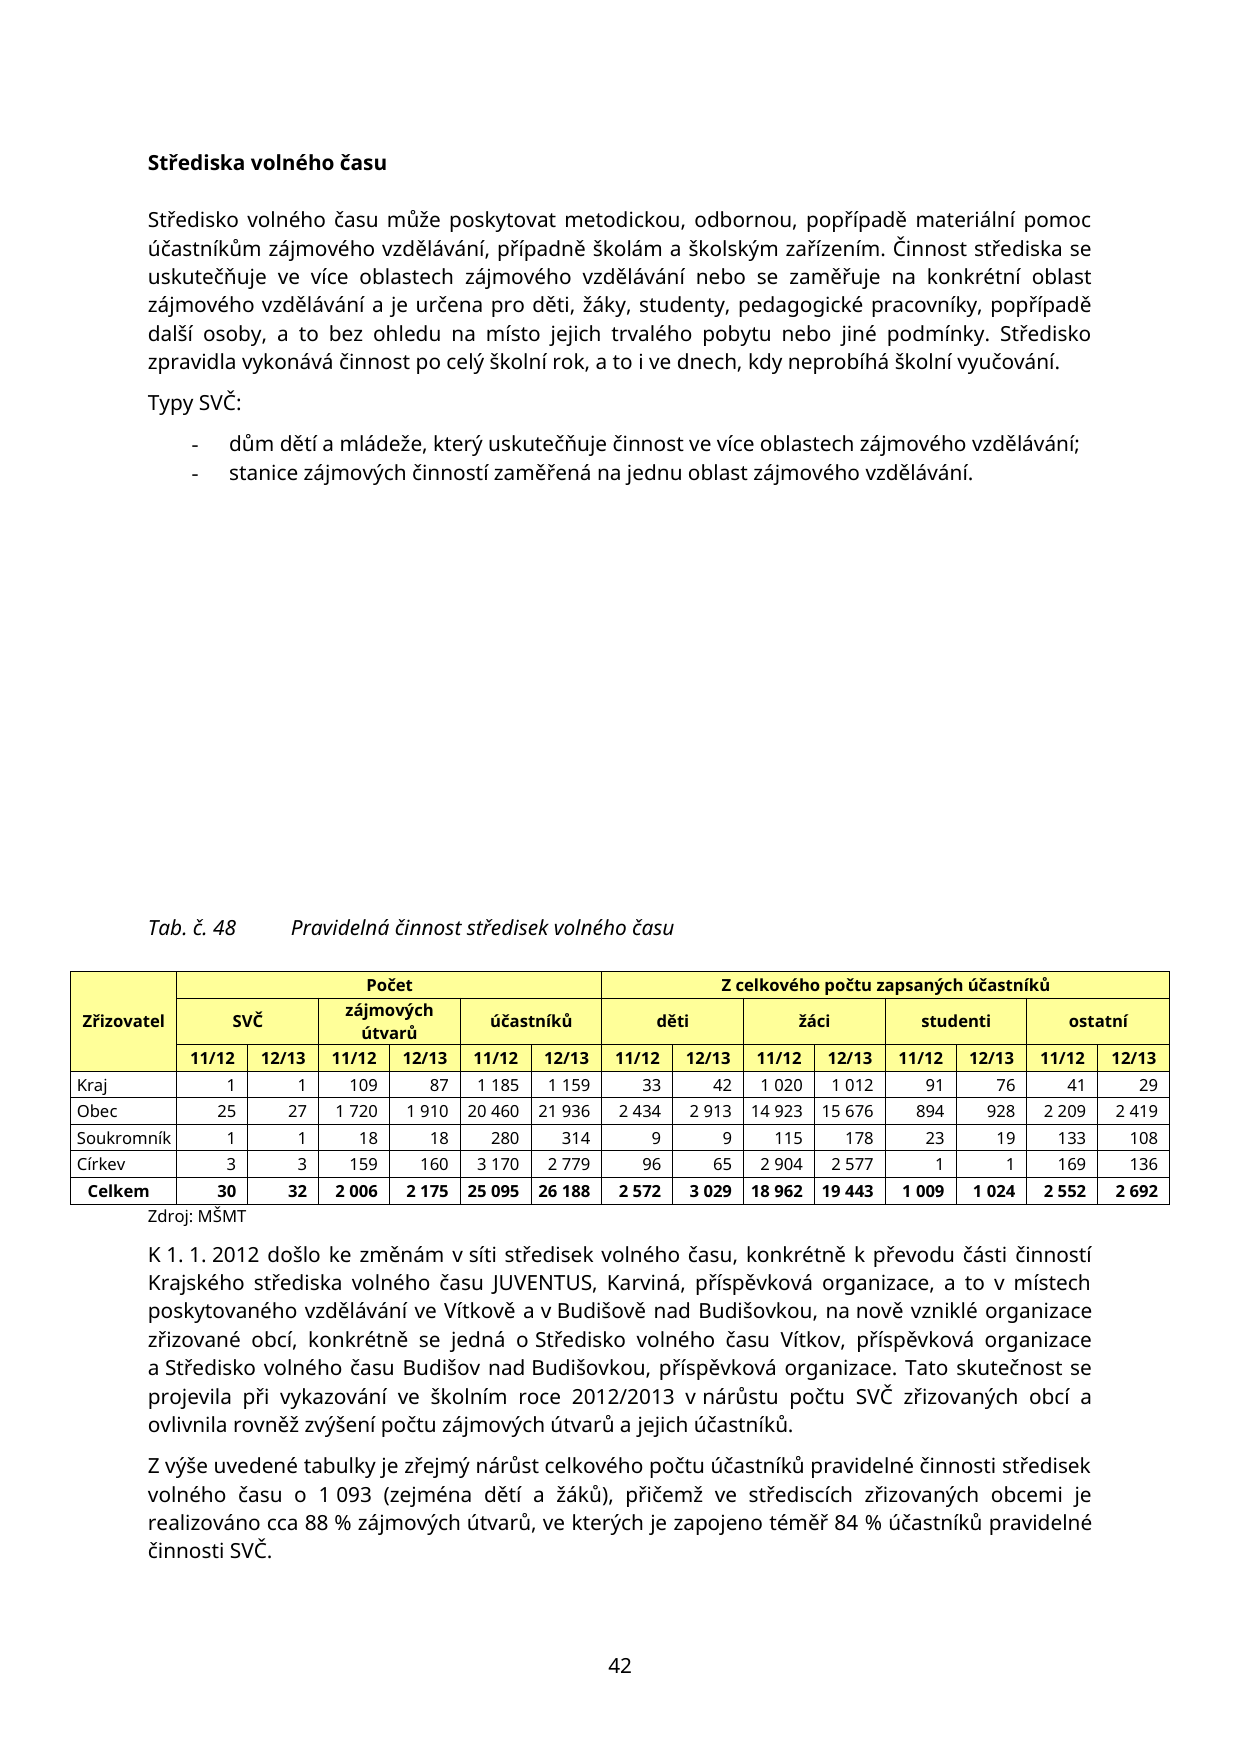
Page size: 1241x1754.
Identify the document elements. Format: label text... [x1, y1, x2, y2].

table_cell žáci [744, 999, 885, 1044]
table_cell 3 [248, 1151, 318, 1177]
table_cell 12/13 [248, 1045, 318, 1071]
table_cell 18 [390, 1125, 460, 1150]
table_cell 12/13 [1098, 1045, 1169, 1071]
table_cell 25 [177, 1098, 247, 1124]
table_cell 160 [390, 1151, 460, 1177]
table_cell 1 024 [957, 1178, 1026, 1203]
table_cell 14 923 [744, 1098, 814, 1124]
table_cell 1 159 [532, 1072, 601, 1097]
table_cell 1 [248, 1072, 318, 1097]
table_cell ostatní [1027, 999, 1169, 1044]
list Pravidelná činnost středisek volného času [148, 913, 1092, 942]
table_cell 108 [1098, 1125, 1169, 1150]
table_cell 314 [532, 1125, 601, 1150]
table_cell 1 [177, 1125, 247, 1150]
table_cell 1 910 [390, 1098, 460, 1124]
table_cell 23 [886, 1125, 956, 1150]
table_cell 115 [744, 1125, 814, 1150]
text Střediska volného času [148, 148, 1092, 176]
table_cell zájmových útvarů [319, 999, 460, 1044]
table_cell 159 [319, 1151, 389, 1177]
text K 1. 1. 2012 došlo ke změnám v síti středisek volného času, konkrétně k převodu části činností Krajského střediska volného času JUVENTUS, Karviná, příspěvková organizace, a to v místech poskytovaného vzdělávání ve Vítkově a v Budišově nad Budišovkou, na nově vzniklé organizace zřizované obcí, konkrétně se jedná o Středisko volného času Vítkov, příspěvková organizace a Středisko volného času Budišov nad Budišovkou, příspěvková organizace. Tato skutečnost se projevila při vykazování ve školním roce 2012/2013 v nárůstu počtu SVČ zřizovaných obcí a ovlivnila rovněž zvýšení počtu zájmových útvarů a jejich účastníků. [148, 1240, 1092, 1439]
table_cell 25 095 [461, 1178, 531, 1203]
table_cell 11/12 [319, 1045, 389, 1071]
table_cell 178 [815, 1125, 885, 1150]
table_cell 2 904 [744, 1151, 814, 1177]
table_cell 136 [1098, 1151, 1169, 1177]
text Zdroj: MŠMT [148, 1205, 1092, 1227]
table_cell 42 [673, 1072, 743, 1097]
table_cell 30 [177, 1178, 247, 1203]
table_cell 11/12 [1027, 1045, 1097, 1071]
table_cell 87 [390, 1072, 460, 1097]
table_header Z celkového počtu zapsaných účastníků [602, 972, 1169, 998]
table_cell 9 [673, 1125, 743, 1150]
table_cell děti [602, 999, 743, 1044]
table_cell 12/13 [532, 1045, 601, 1071]
list dům dětí a mládeže, který uskutečňuje činnost ve více oblastech zájmového vzdělávání; [191, 429, 1092, 458]
table_cell Soukromník [71, 1125, 176, 1150]
table_cell 41 [1027, 1072, 1097, 1097]
list stanice zájmových činností zaměřená na jednu oblast zájmového vzdělávání. [191, 458, 1092, 486]
table_cell Obec [71, 1098, 176, 1124]
table_cell 3 029 [673, 1178, 743, 1203]
table_cell 33 [602, 1072, 672, 1097]
table_cell 1 720 [319, 1098, 389, 1124]
table_header Počet [177, 972, 601, 998]
table_cell 3 170 [461, 1151, 531, 1177]
table_cell 1 [177, 1072, 247, 1097]
table_cell 2 175 [390, 1178, 460, 1203]
table_cell 21 936 [532, 1098, 601, 1124]
table_cell 12/13 [957, 1045, 1026, 1071]
table_cell SVČ [177, 999, 318, 1044]
table_cell 27 [248, 1098, 318, 1124]
table_cell 133 [1027, 1125, 1097, 1150]
table_cell 894 [886, 1098, 956, 1124]
table_cell 11/12 [177, 1045, 247, 1071]
table_cell 91 [886, 1072, 956, 1097]
table_cell studenti [886, 999, 1026, 1044]
table_cell 11/12 [886, 1045, 956, 1071]
table_cell 65 [673, 1151, 743, 1177]
table_cell Kraj [71, 1072, 176, 1097]
table_cell 18 [319, 1125, 389, 1150]
table_cell 12/13 [673, 1045, 743, 1071]
table_cell 2 692 [1098, 1178, 1169, 1203]
table_header Zřizovatel [71, 972, 176, 1071]
table_cell 2 913 [673, 1098, 743, 1124]
table_cell 15 676 [815, 1098, 885, 1124]
table_cell 1 012 [815, 1072, 885, 1097]
table_cell 12/13 [815, 1045, 885, 1071]
table_cell 19 [957, 1125, 1026, 1150]
table_cell 2 419 [1098, 1098, 1169, 1124]
table_cell 2 209 [1027, 1098, 1097, 1124]
table_cell 2 572 [602, 1178, 672, 1203]
table_cell Církev [71, 1151, 176, 1177]
table_cell 3 [177, 1151, 247, 1177]
table_cell 32 [248, 1178, 318, 1203]
table_cell 12/13 [390, 1045, 460, 1071]
table_cell 169 [1027, 1151, 1097, 1177]
table_cell 11/12 [744, 1045, 814, 1071]
table_cell 19 443 [815, 1178, 885, 1203]
table_cell 2 006 [319, 1178, 389, 1203]
table_cell účastníků [461, 999, 601, 1044]
table_cell 26 188 [532, 1178, 601, 1203]
table_cell 96 [602, 1151, 672, 1177]
table_cell 11/12 [602, 1045, 672, 1071]
table_cell 2 577 [815, 1151, 885, 1177]
table_cell 2 779 [532, 1151, 601, 1177]
table_cell 9 [602, 1125, 672, 1150]
table_cell 2 434 [602, 1098, 672, 1124]
text Středisko volného času může poskytovat metodickou, odbornou, popřípadě materiální pomoc účastníkům zájmového vzdělávání, případně školám a školským zařízením. Činnost střediska se uskutečňuje ve více oblastech zájmového vzdělávání nebo se zaměřuje na konkrétní oblast zájmového vzdělávání a je určena pro děti, žáky, studenty, pedagogické pracovníky, popřípadě další osoby, a to bez ohledu na místo jejich trvalého pobytu nebo jiné podmínky. Středisko zpravidla vykonává činnost po celý školní rok, a to i ve dnech, kdy neprobíhá školní vyučování. [148, 205, 1092, 376]
table_cell 280 [461, 1125, 531, 1150]
table_cell 1 [248, 1125, 318, 1150]
table_cell 20 460 [461, 1098, 531, 1124]
table_cell 109 [319, 1072, 389, 1097]
table_cell 1 [886, 1151, 956, 1177]
table_cell 1 009 [886, 1178, 956, 1203]
text Typy SVČ: [148, 388, 1092, 417]
table_cell 76 [957, 1072, 1026, 1097]
table_cell 928 [957, 1098, 1026, 1124]
table_cell 29 [1098, 1072, 1169, 1097]
table_cell 18 962 [744, 1178, 814, 1203]
table_cell 2 552 [1027, 1178, 1097, 1203]
table_cell Celkem [71, 1178, 176, 1203]
table_cell 1 185 [461, 1072, 531, 1097]
table_cell 11/12 [461, 1045, 531, 1071]
table_cell 1 020 [744, 1072, 814, 1097]
text Z výše uvedené tabulky je zřejmý nárůst celkového počtu účastníků pravidelné činnosti středisek volného času o 1 093 (zejména dětí a žáků), přičemž ve střediscích zřizovaných obcemi je realizováno cca 88 % zájmových útvarů, ve kterých je zapojeno téměř 84 % účastníků pravidelné činnosti SVČ. [148, 1451, 1092, 1565]
table_cell 1 [957, 1151, 1026, 1177]
